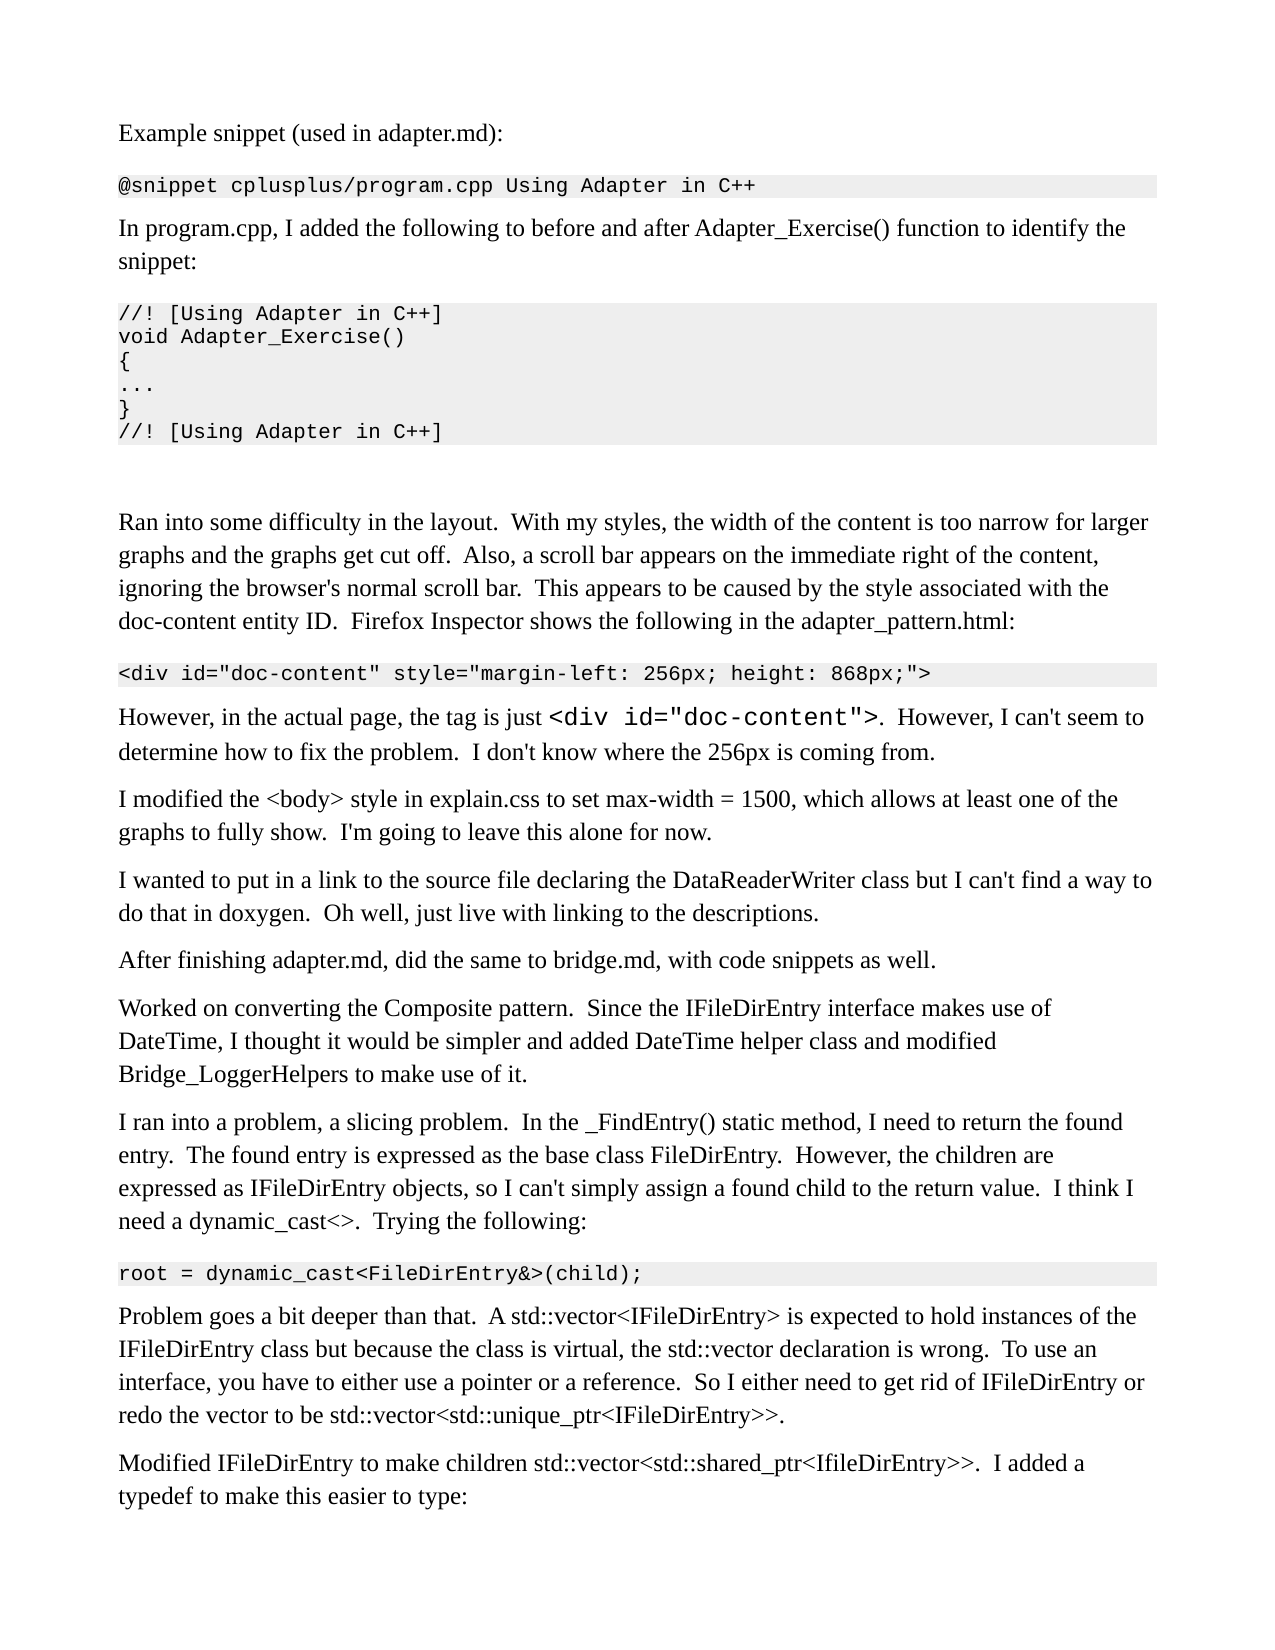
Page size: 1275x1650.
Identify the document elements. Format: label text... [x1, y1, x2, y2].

text Example snippet (used in adapter.md): [118, 118, 1157, 147]
text ... [118, 374, 1157, 397]
text { [118, 350, 1157, 374]
text However, in the actual page, the tag is just <div id="doc-content">. However, I can't seem to determine how to fix the problem. I don't know where the 256px is coming from. [118, 702, 1157, 766]
text Worked on converting the Composite pattern. Since the IFileDirEntry interface makes use of DateTime, I thought it would be simpler and added DateTime helper class and modified Bridge_LoggerHelpers to make use of it. [118, 993, 1157, 1088]
text After finishing adapter.md, did the same to bridge.md, with code snippets as well. [118, 946, 1157, 974]
text In program.cpp, I added the following to before and after Adapter_Exercise() function to identify the snippet: [118, 213, 1157, 275]
text @snippet cplusplus/program.cpp Using Adapter in C++ [118, 175, 1157, 198]
text I ran into a problem, a slicing problem. In the _FindEntry() static method, I need to return the found entry. The found entry is expressed as the base class FileDirEntry. However, the children are expressed as IFileDirEntry objects, so I can't simply assign a found child to the return value. I think I need a dynamic_cast<>. Trying the following: [118, 1107, 1157, 1235]
text root = dynamic_cast<FileDirEntry&>(child); [118, 1262, 1157, 1286]
text Modified IFileDirEntry to make children std::vector<std::shared_ptr<IfileDirEntry>>. I added a typedef to make this easier to type: [118, 1448, 1157, 1509]
text //! [Using Adapter in C++] [118, 303, 1157, 327]
text } [118, 397, 1157, 421]
text Problem goes a bit deeper than that. A std::vector<IFileDirEntry> is expected to hold instances of the IFileDirEntry class but because the class is virtual, the std::vector declaration is wrong. To use an interface, you have to either use a pointer or a reference. So I either need to get rid of IFileDirEntry or redo the vector to be std::vector<std::unique_ptr<IFileDirEntry>>. [118, 1301, 1157, 1429]
text <div id="doc-content" style="margin-left: 256px; height: 868px;"> [118, 663, 1157, 687]
text //! [Using Adapter in C++] [118, 421, 1157, 445]
text I modified the <body> style in explain.css to set max-width = 1500, which allows at least one of the graphs to fully show. I'm going to leave this alone for now. [118, 784, 1157, 846]
text Ran into some difficulty in the layout. With my styles, the width of the content is too narrow for larger graphs and the graphs get cut off. Also, a scroll bar appears on the immediate right of the content, ignoring the browser's normal scroll bar. This appears to be caused by the style associated with the doc-content entity ID. Firefox Inspector shows the following in the adapter_pattern.html: [118, 507, 1157, 635]
text I wanted to put in a link to the source file declaring the DataReaderWriter class but I can't find a way to do that in doxygen. Oh well, just live with linking to the descriptions. [118, 865, 1157, 927]
text void Adapter_Exercise() [118, 327, 1157, 350]
